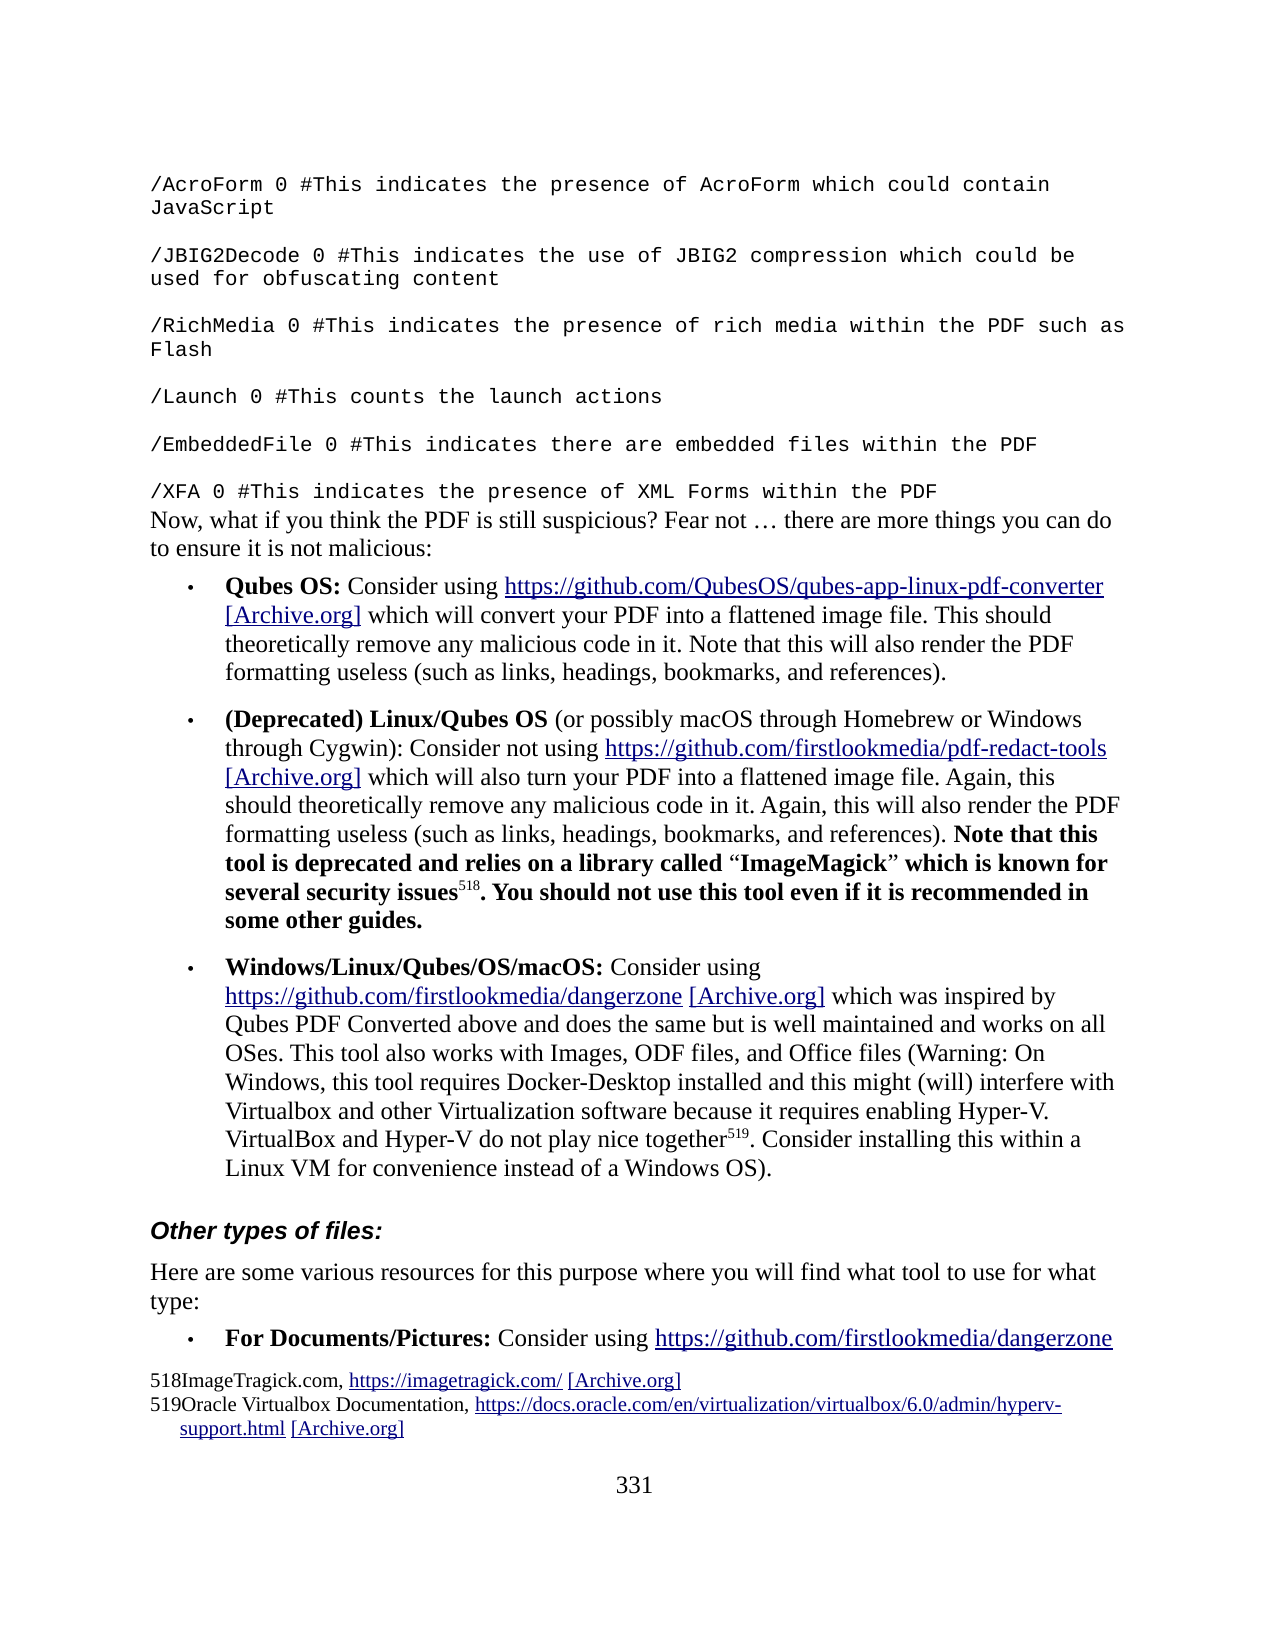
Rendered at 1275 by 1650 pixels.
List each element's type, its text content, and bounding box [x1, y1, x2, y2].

text /EmbeddedFile 0 #This indicates there are embedded files within the PDF [150, 434, 1125, 457]
text /RichMedia 0 #This indicates the presence of rich media within the PDF such as Flash [150, 316, 1125, 363]
list (Deprecated) Linux/Qubes OS (or possibly macOS through Homebrew or Windows through Cygwin): Consider not using https://github.com/firstlookmedia/pdf-redact-tools [Archive.org] which will also turn your PDF into a flattened image file. Again, this should theoretically remove any malicious code in it. Again, this will also render the PDF formatting useless (such as links, headings, bookmarks, and references). Note that this tool is deprecated and relies on a library called “ImageMagick” which is known for several security issues. You should not use this tool even if it is recommended in some other guides. [187, 704, 1125, 934]
text /Launch 0 #This counts the launch actions [150, 386, 1125, 410]
list ImageTragick.com, https://imagetragick.com/ [Archive.org] [150, 1368, 1125, 1392]
list Oracle Virtualbox Documentation, https://docs.oracle.com/en/virtualization/virtualbox/6.0/admin/hyperv-support.html [Archive.org] [150, 1392, 1125, 1440]
text /AcroForm 0 #This indicates the presence of AcroForm which could contain JavaScript [150, 174, 1125, 221]
text Here are some various resources for this purpose where you will find what tool to use for what type: [150, 1257, 1125, 1314]
subtitle Other types of files: [150, 1216, 1125, 1244]
list Windows/Linux/Qubes/OS/macOS: Consider using https://github.com/firstlookmedia/dangerzone [Archive.org] which was inspired by Qubes PDF Converted above and does the same but is well maintained and works on all OSes. This tool also works with Images, ODF files, and Office files (Warning: On Windows, this tool requires Docker-Desktop installed and this might (will) interfere with Virtualbox and other Virtualization software because it requires enabling Hyper-V. VirtualBox and Hyper-V do not play nice together. Consider installing this within a Linux VM for convenience instead of a Windows OS). [187, 952, 1125, 1182]
list For Documents/Pictures: Consider using https://github.com/firstlookmedia/dangerzone [187, 1323, 1125, 1352]
text /JBIG2Decode 0 #This indicates the use of JBIG2 compression which could be used for obfuscating content [150, 244, 1125, 292]
text Now, what if you think the PDF is still suspicious? Fear not … there are more things you can do to ensure it is not malicious: [150, 505, 1125, 562]
list Qubes OS: Consider using https://github.com/QubesOS/qubes-app-linux-pdf-converter [Archive.org] which will convert your PDF into a flattened image file. This should theoretically remove any malicious code in it. Note that this will also render the PDF formatting useless (such as links, headings, bookmarks, and references). [187, 571, 1125, 686]
text /XFA 0 #This indicates the presence of XML Forms within the PDF [150, 481, 1125, 505]
